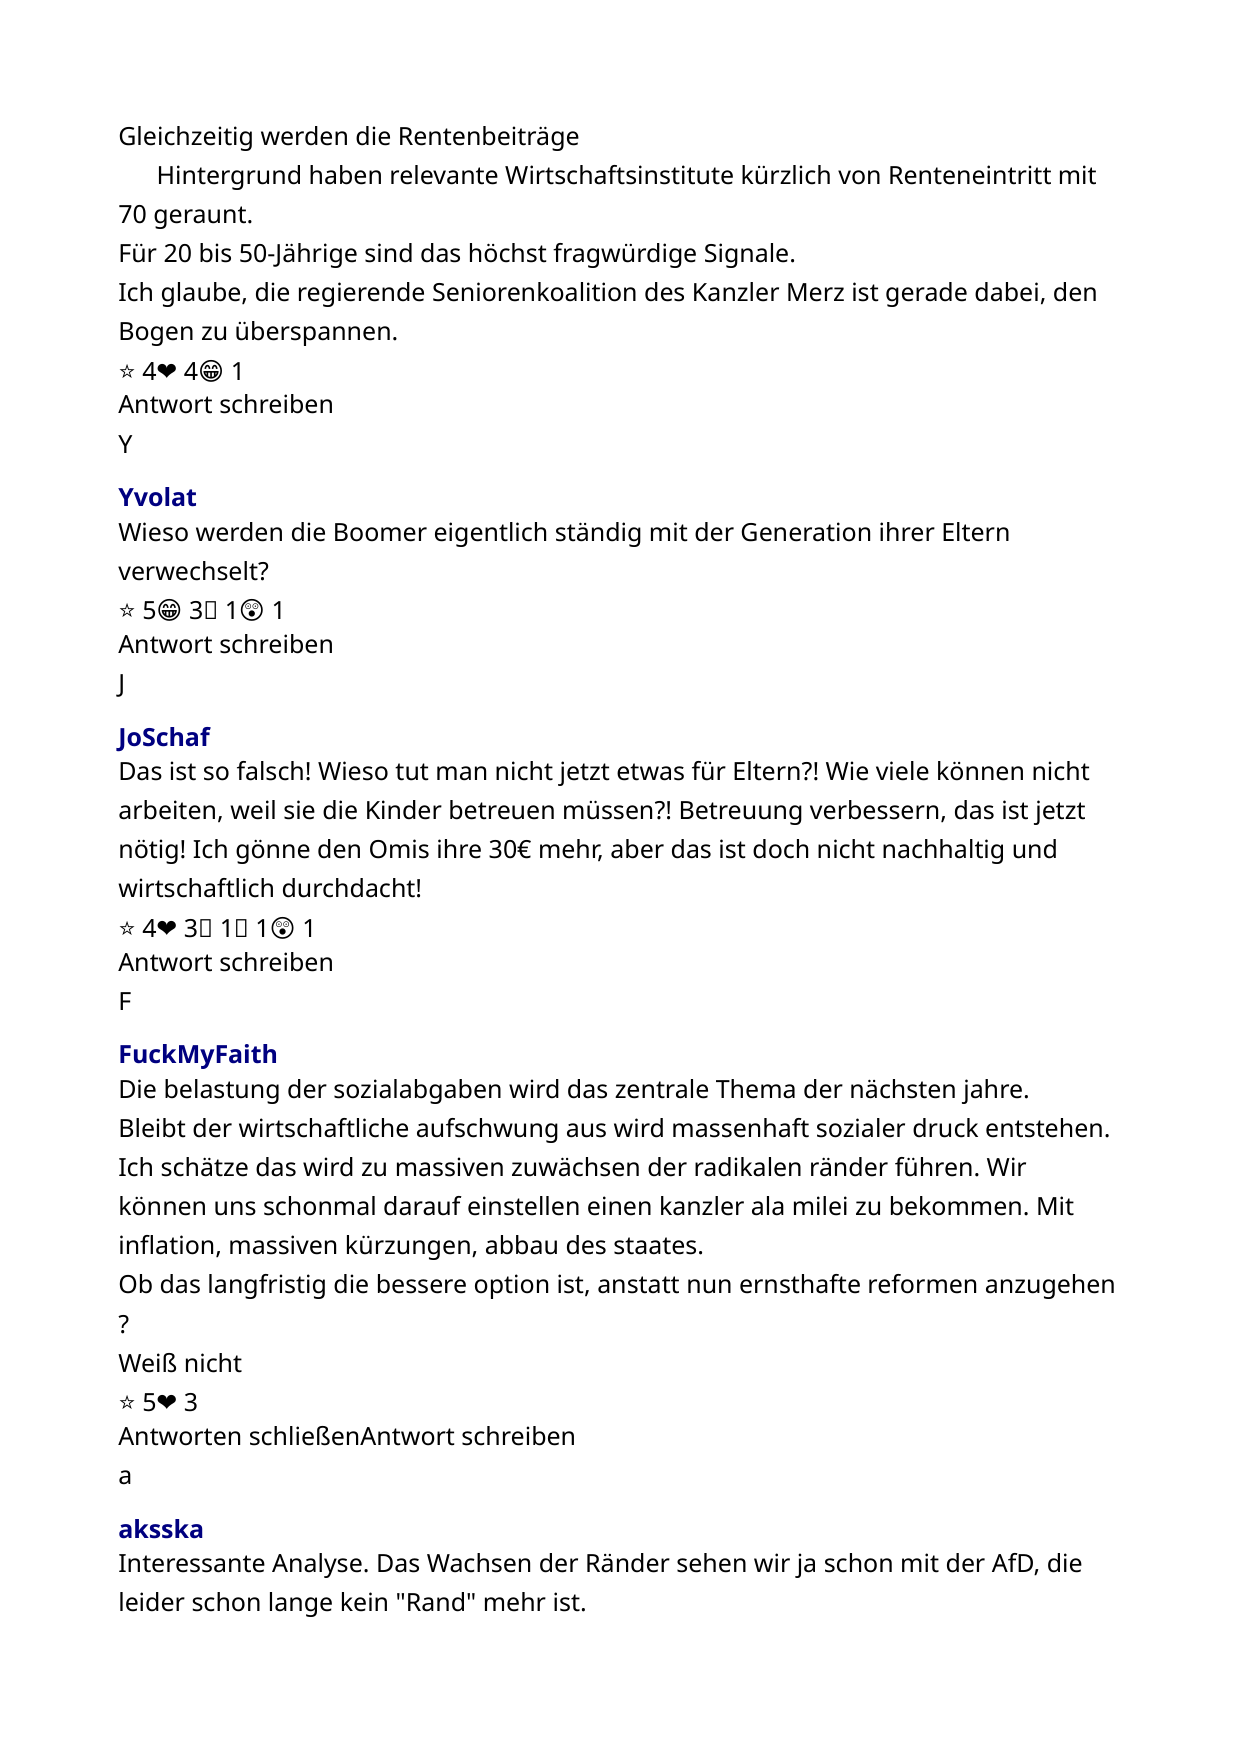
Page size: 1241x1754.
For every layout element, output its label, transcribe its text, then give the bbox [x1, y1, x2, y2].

text J [118, 666, 1122, 700]
text Für 20 bis 50-Jährige sind das höchst fragwürdige Signale. Ich glaube, die regierende Seniorenkoalition des Kanzler Merz ist gerade dabei, den Bogen zu überspannen. [118, 236, 1122, 348]
text ⭐️ 4❤️ 3🙁 1🤨 1😲 1 [118, 910, 1122, 944]
text ⭐️ 5😁 3🤨 1😲 1 [118, 592, 1122, 627]
text Gleichzeitig werden die Rentenbeiträge erhöht. Im Hintergrund haben relevante Wirtschaftsinstitute kürzlich von Renteneintritt mit 70 geraunt. [118, 118, 1122, 231]
subtitle Yvolat [118, 480, 1122, 514]
text Ob das langfristig die bessere option ist, anstatt nun ernsthafte reformen anzugehen ? [118, 1267, 1122, 1340]
subtitle FuckMyFaith [118, 1037, 1122, 1071]
text Bleibt der wirtschaftliche aufschwung aus wird massenhaft sozialer druck entstehen. Ich schätze das wird zu massiven zuwächsen der radikalen ränder führen. Wir können uns schonmal darauf einstellen einen kanzler ala milei zu bekommen. Mit inflation, massiven kürzungen, abbau des staates. [118, 1110, 1122, 1262]
subtitle JoSchaf [118, 719, 1122, 753]
text ⭐️ 5❤️ 3 [118, 1384, 1122, 1419]
text F [118, 983, 1122, 1017]
text Die belastung der sozialabgaben wird das zentrale Thema der nächsten jahre. [118, 1071, 1122, 1105]
text a [118, 1458, 1122, 1492]
subtitle aksska [118, 1512, 1122, 1546]
text Weiß nicht [118, 1345, 1122, 1379]
text Y [118, 426, 1122, 460]
text Das ist so falsch! Wieso tut man nicht jetzt etwas für Eltern?! Wie viele können nicht arbeiten, weil sie die Kinder betreuen müssen?! Betreuung verbessern, das ist jetzt nötig! Ich gönne den Omis ihre 30€ mehr, aber das ist doch nicht nachhaltig und wirtschaftlich durchdacht! [118, 753, 1122, 905]
text Interessante Analyse. Das Wachsen der Ränder sehen wir ja schon mit der AfD, die leider schon lange kein "Rand" mehr ist. [118, 1546, 1122, 1619]
text Antwort schreiben [118, 627, 1122, 661]
text Wieso werden die Boomer eigentlich ständig mit der Generation ihrer Eltern verwechselt? [118, 514, 1122, 587]
text Antworten schließenAntwort schreiben [118, 1419, 1122, 1453]
text Antwort schreiben [118, 387, 1122, 421]
text ⭐️ 4❤️ 4😁 1 [118, 353, 1122, 387]
text Antwort schreiben [118, 944, 1122, 978]
